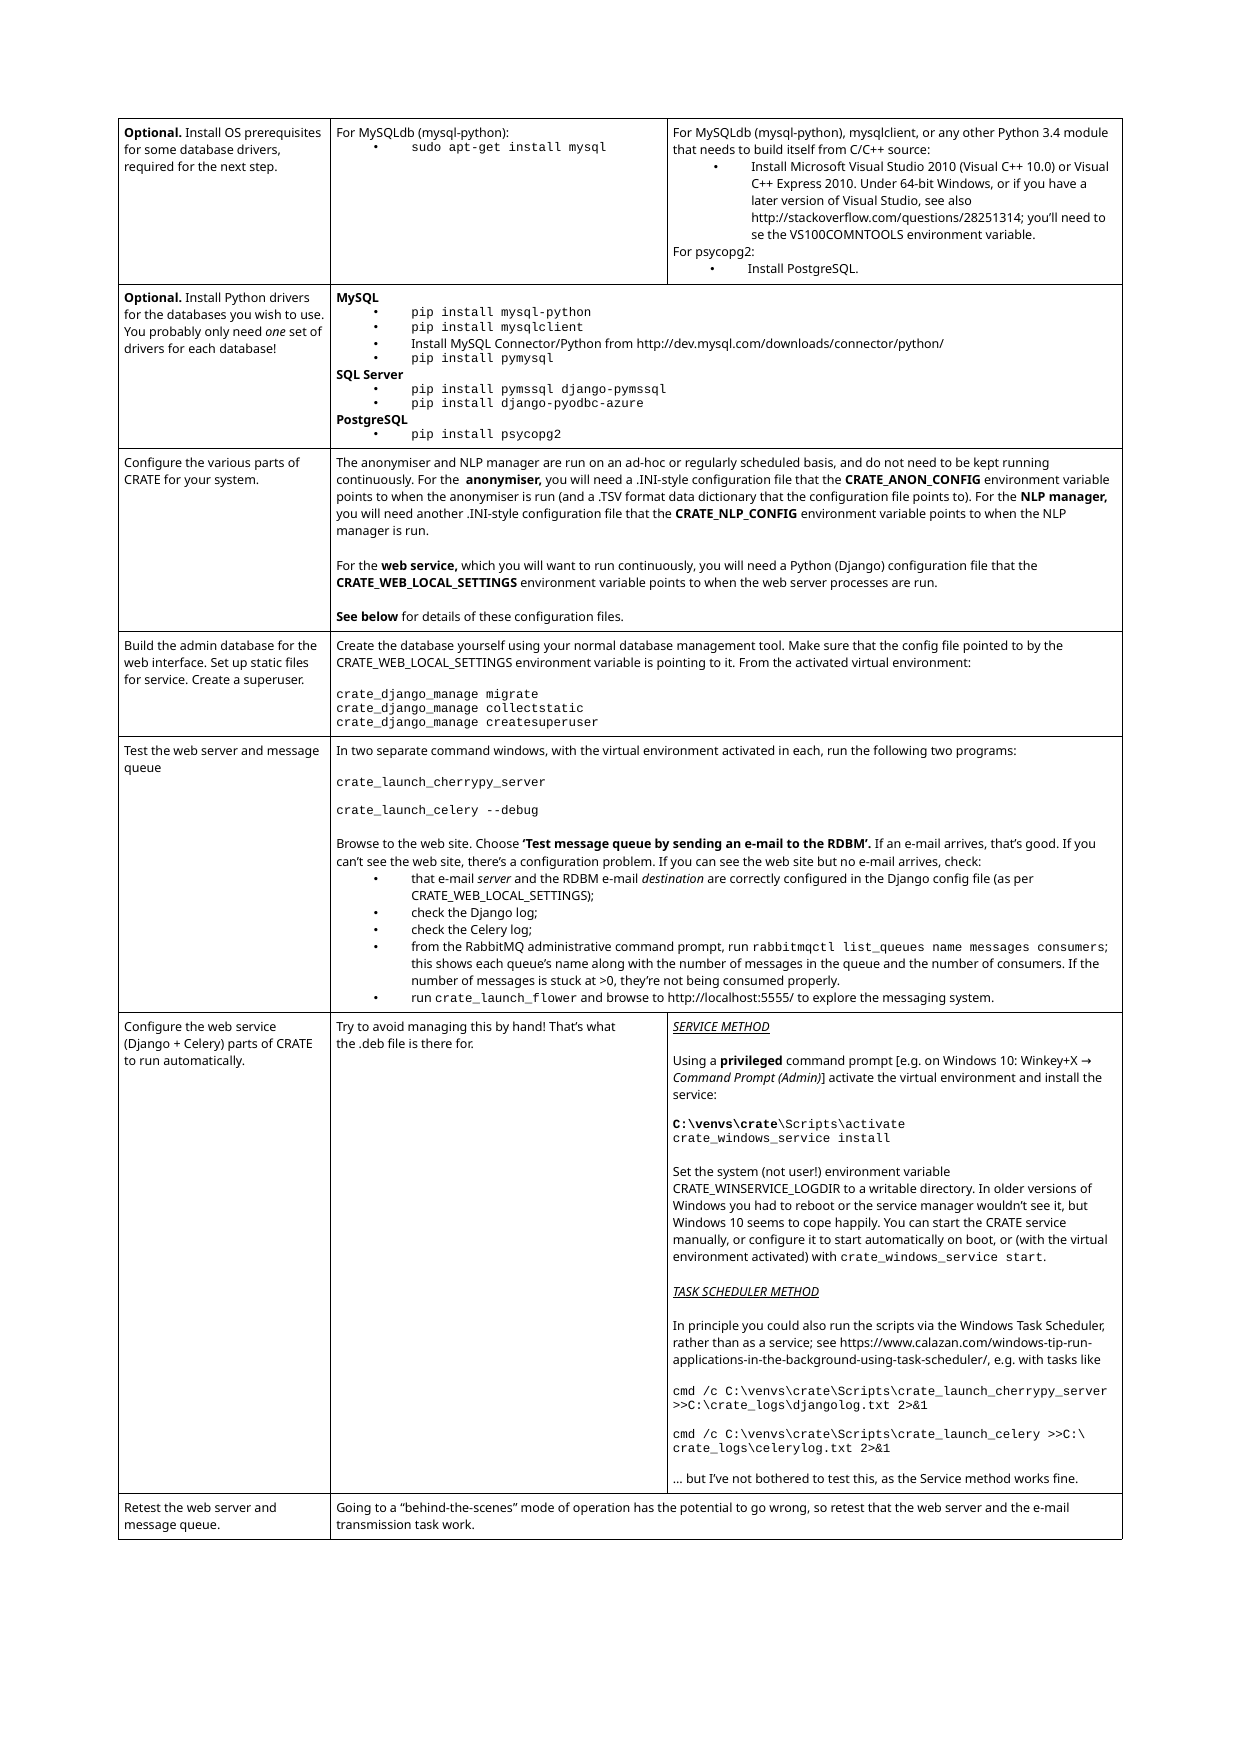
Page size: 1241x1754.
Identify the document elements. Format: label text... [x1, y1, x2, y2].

table_cell For MySQLdb (mysql-python): sudo apt-get install mysql [331, 119, 667, 283]
table_cell Build the admin database for the web interface. Set up static files for service. Create a superuser. [119, 632, 330, 736]
table_cell For MySQLdb (mysql-python), mysqlclient, or any other Python 3.4 module that needs to build itself from C/C++ source: Install Microsoft Visual Studio 2010 (Visual C++ 10.0) or Visual C++ Express 2010. Under 64-bit Windows, or if you have a later version of Visual Studio, see also http://stackoverflow.com/questions/28251314; you’ll need to se the VS100COMNTOOLS environment variable. For psycopg2: Install PostgreSQL. [668, 119, 1122, 283]
table_cell MySQL pip install mysql-python pip install mysqlclient Install MySQL Connector/Python from http://dev.mysql.com/downloads/connector/python/ pip install pymysql SQL Server pip install pymssql django-pymssql pip install django-pyodbc-azure PostgreSQL pip install psycopg2 [331, 285, 1122, 448]
table_cell Retest the web server and message queue. [119, 1494, 330, 1539]
table_cell Try to avoid managing this by hand! That’s what the .deb file is there for. [331, 1013, 667, 1493]
table_cell Configure the various parts of CRATE for your system. [119, 449, 330, 631]
table_cell In two separate command windows, with the virtual environment activated in each, run the following two programs: crate_launch_cherrypy_server crate_launch_celery --debug Browse to the web site. Choose ‘Test message queue by sending an e-mail to the RDBM’. If an e-mail arrives, that’s good. If you can’t see the web site, there’s a configuration problem. If you can see the web site but no e-mail arrives, check: that e-mail server and the RDBM e-mail destination are correctly configured in the Django config file (as per CRATE_WEB_LOCAL_SETTINGS); check the Django log; check the Celery log; from the RabbitMQ administrative command prompt, run rabbitmqctl list_queues name messages consumers; this shows each queue’s name along with the number of messages in the queue and the number of consumers. If the number of messages is stuck at >0, they’re not being consumed properly. run crate_launch_flower and browse to http://localhost:5555/ to explore the messaging system. [331, 737, 1122, 1012]
table_cell Going to a “behind-the-scenes” mode of operation has the potential to go wrong, so retest that the web server and the e-mail transmission task work. [331, 1494, 1122, 1539]
table_cell The anonymiser and NLP manager are run on an ad-hoc or regularly scheduled basis, and do not need to be kept running continuously. For the anonymiser, you will need a .INI-style configuration file that the CRATE_ANON_CONFIG environment variable points to when the anonymiser is run (and a .TSV format data dictionary that the configuration file points to). For the NLP manager, you will need another .INI-style configuration file that the CRATE_NLP_CONFIG environment variable points to when the NLP manager is run. For the web service, which you will want to run continuously, you will need a Python (Django) configuration file that the CRATE_WEB_LOCAL_SETTINGS environment variable points to when the web server processes are run. See below for details of these configuration files. [331, 449, 1122, 631]
table_cell Create the database yourself using your normal database management tool. Make sure that the config file pointed to by the CRATE_WEB_LOCAL_SETTINGS environment variable is pointing to it. From the activated virtual environment: crate_django_manage migrate crate_django_manage collectstatic crate_django_manage createsuperuser [331, 632, 1122, 736]
table_cell SERVICE METHOD Using a privileged command prompt [e.g. on Windows 10: Winkey+X → Command Prompt (Admin)] activate the virtual environment and install the service: C:\venvs\crate\Scripts\activate crate_windows_service install Set the system (not user!) environment variable CRATE_WINSERVICE_LOGDIR to a writable directory. In older versions of Windows you had to reboot or the service manager wouldn’t see it, but Windows 10 seems to cope happily. You can start the CRATE service manually, or configure it to start automatically on boot, or (with the virtual environment activated) with crate_windows_service start. TASK SCHEDULER METHOD In principle you could also run the scripts via the Windows Task Scheduler, rather than as a service; see https://www.calazan.com/windows-tip-run-applications-in-the-background-using-task-scheduler/, e.g. with tasks like cmd /c C:\venvs\crate\Scripts\crate_launch_cherrypy_server >>C:\crate_logs\djangolog.txt 2>&1 cmd /c C:\venvs\crate\Scripts\crate_launch_celery >>C:\crate_logs\celerylog.txt 2>&1 … but I’ve not bothered to test this, as the Service method works fine. [668, 1013, 1122, 1493]
table_cell Test the web server and message queue [119, 737, 330, 1012]
table_cell Configure the web service (Django + Celery) parts of CRATE to run automatically. [119, 1013, 330, 1493]
table_cell Optional. Install OS prerequisites for some database drivers, required for the next step. [119, 119, 330, 283]
table_cell Optional. Install Python drivers for the databases you wish to use. You probably only need one set of drivers for each database! [119, 285, 330, 448]
